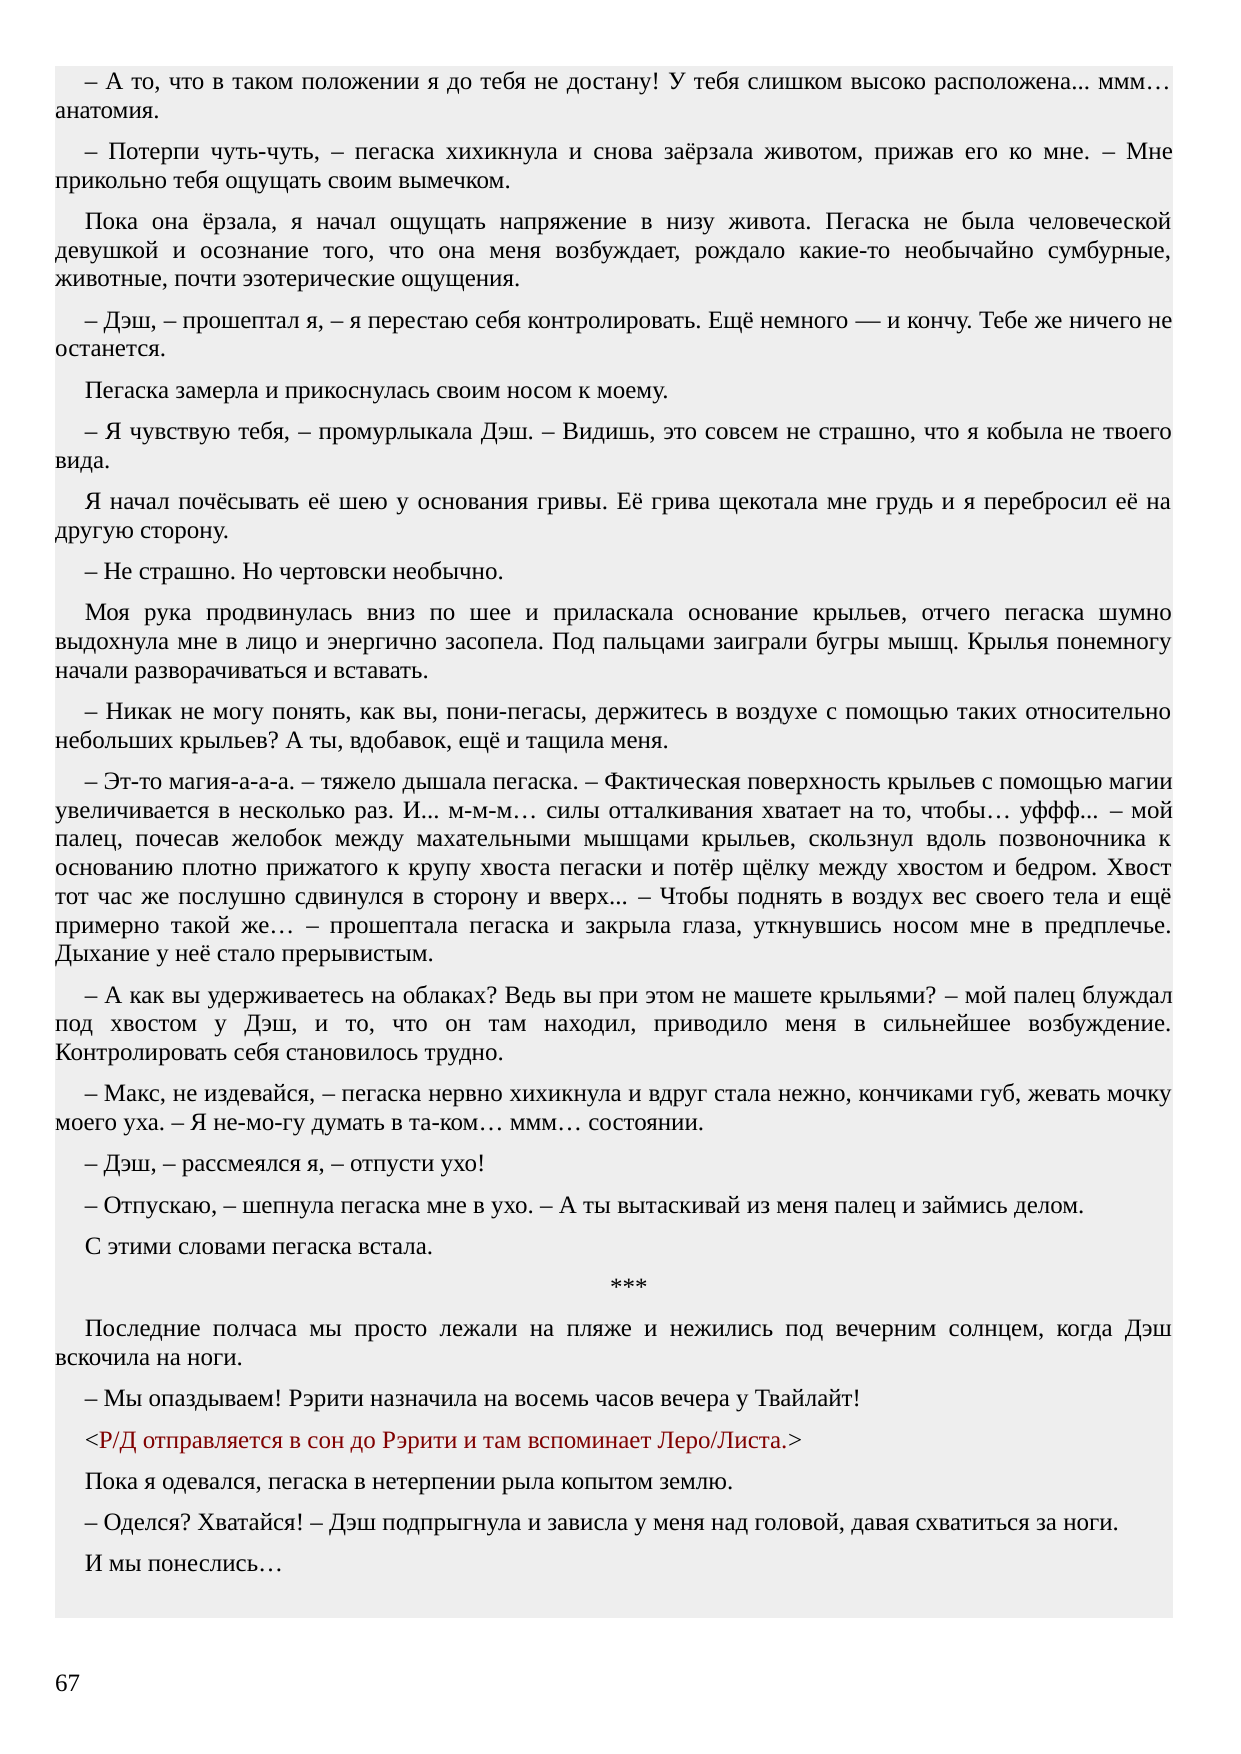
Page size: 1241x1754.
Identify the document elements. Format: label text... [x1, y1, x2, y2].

text – Потерпи чуть-чуть, – пегаска хихикнула и снова заёрзала животом, прижав его ко мне. – Мне прикольно тебя ощущать своим вымечком. [55, 136, 1173, 193]
text Я начал почёсывать её шею у основания гривы. Её грива щекотала мне грудь и я перебросил её на другую сторону. [55, 486, 1173, 543]
text – Дэш, – рассмеялся я, – отпусти ухо! [55, 1148, 1173, 1177]
text Моя рука продвинулась вниз по шее и приласкала основание крыльев, отчего пегаска шумно выдохнула мне в лицо и энергично засопела. Под пальцами заиграли бугры мышц. Крылья понемногу начали разворачиваться и вставать. [55, 597, 1173, 683]
text – Не страшно. Но чертовски необычно. [55, 556, 1173, 585]
text Пока она ёрзала, я начал ощущать напряжение в низу живота. Пегаска не была человеческой девушкой и осознание того, что она меня возбуждает, рождало какие-то необычайно сумбурные, животные, почти эзотерические ощущения. [55, 206, 1173, 292]
text – Дэш, – прошептал я, – я перестаю себя контролировать. Ещё немного — и кончу. Тебе же ничего не останется. [55, 305, 1173, 362]
text – Макс, не издевайся, – пегаска нервно хихикнула и вдруг стала нежно, кончиками губ, жевать мочку моего уха. – Я не-мо-гу думать в та-ком… ммм… состоянии. [55, 1078, 1173, 1136]
text И мы понеслись… [55, 1548, 1173, 1577]
text – А то, что в таком положении я до тебя не достану! У тебя слишком высоко расположена... ммм… анатомия. [55, 66, 1173, 123]
text *** [55, 1272, 1173, 1301]
text – Я чувствую тебя, – промурлыкала Дэш. – Видишь, это совсем не страшно, что я кобыла не твоего вида. [55, 416, 1173, 473]
text Пока я одевался, пегаска в нетерпении рыла копытом землю. [55, 1466, 1173, 1495]
text – Отпускаю, – шепнула пегаска мне в ухо. – А ты вытаскивай из меня палец и займись делом. [55, 1190, 1173, 1218]
text Пегаска замерла и прикоснулась своим носом к моему. [55, 375, 1173, 403]
text Последние полчаса мы просто лежали на пляже и нежились под вечерним солнцем, когда Дэш вскочила на ноги. [55, 1313, 1173, 1371]
text – Никак не могу понять, как вы, пони-пегасы, держитесь в воздухе с помощью таких относительно небольших крыльев? А ты, вдобавок, ещё и тащила меня. [55, 696, 1173, 753]
text – Мы опаздываем! Рэрити назначила на восемь часов вечера у Твайлайт! [55, 1383, 1173, 1412]
text С этими словами пегаска встала. [55, 1231, 1173, 1260]
text – Оделся? Хватайся! – Дэш подпрыгнула и зависла у меня над головой, давая схватиться за ноги. [55, 1507, 1173, 1536]
text – А как вы удерживаетесь на облаках? Ведь вы при этом не машете крыльями? – мой палец блуждал под хвостом у Дэш, и то, что он там находил, приводило меня в сильнейшее возбуждение. Контролировать себя становилось трудно. [55, 980, 1173, 1066]
text – Эт-то магия-а-а-а. – тяжело дышала пегаска. – Фактическая поверхность крыльев с помощью магии увеличивается в несколько раз. И... м-м-м… силы отталкивания хватает на то, чтобы… уффф... – мой палец, почесав желобок между махательными мышцами крыльев, скользнул вдоль позвоночника к основанию плотно прижатого к крупу хвоста пегаски и потёр щёлку между хвостом и бедром. Хвост тот час же послушно сдвинулся в сторону и вверх... – Чтобы поднять в воздух вес своего тела и ещё примерно такой же… – прошептала пегаска и закрыла глаза, уткнувшись носом мне в предплечье. Дыхание у неё стало прерывистым. [55, 766, 1173, 967]
text <Р/Д отправляется в сон до Рэрити и там вспоминает Леро/Листа.> [55, 1425, 1173, 1453]
